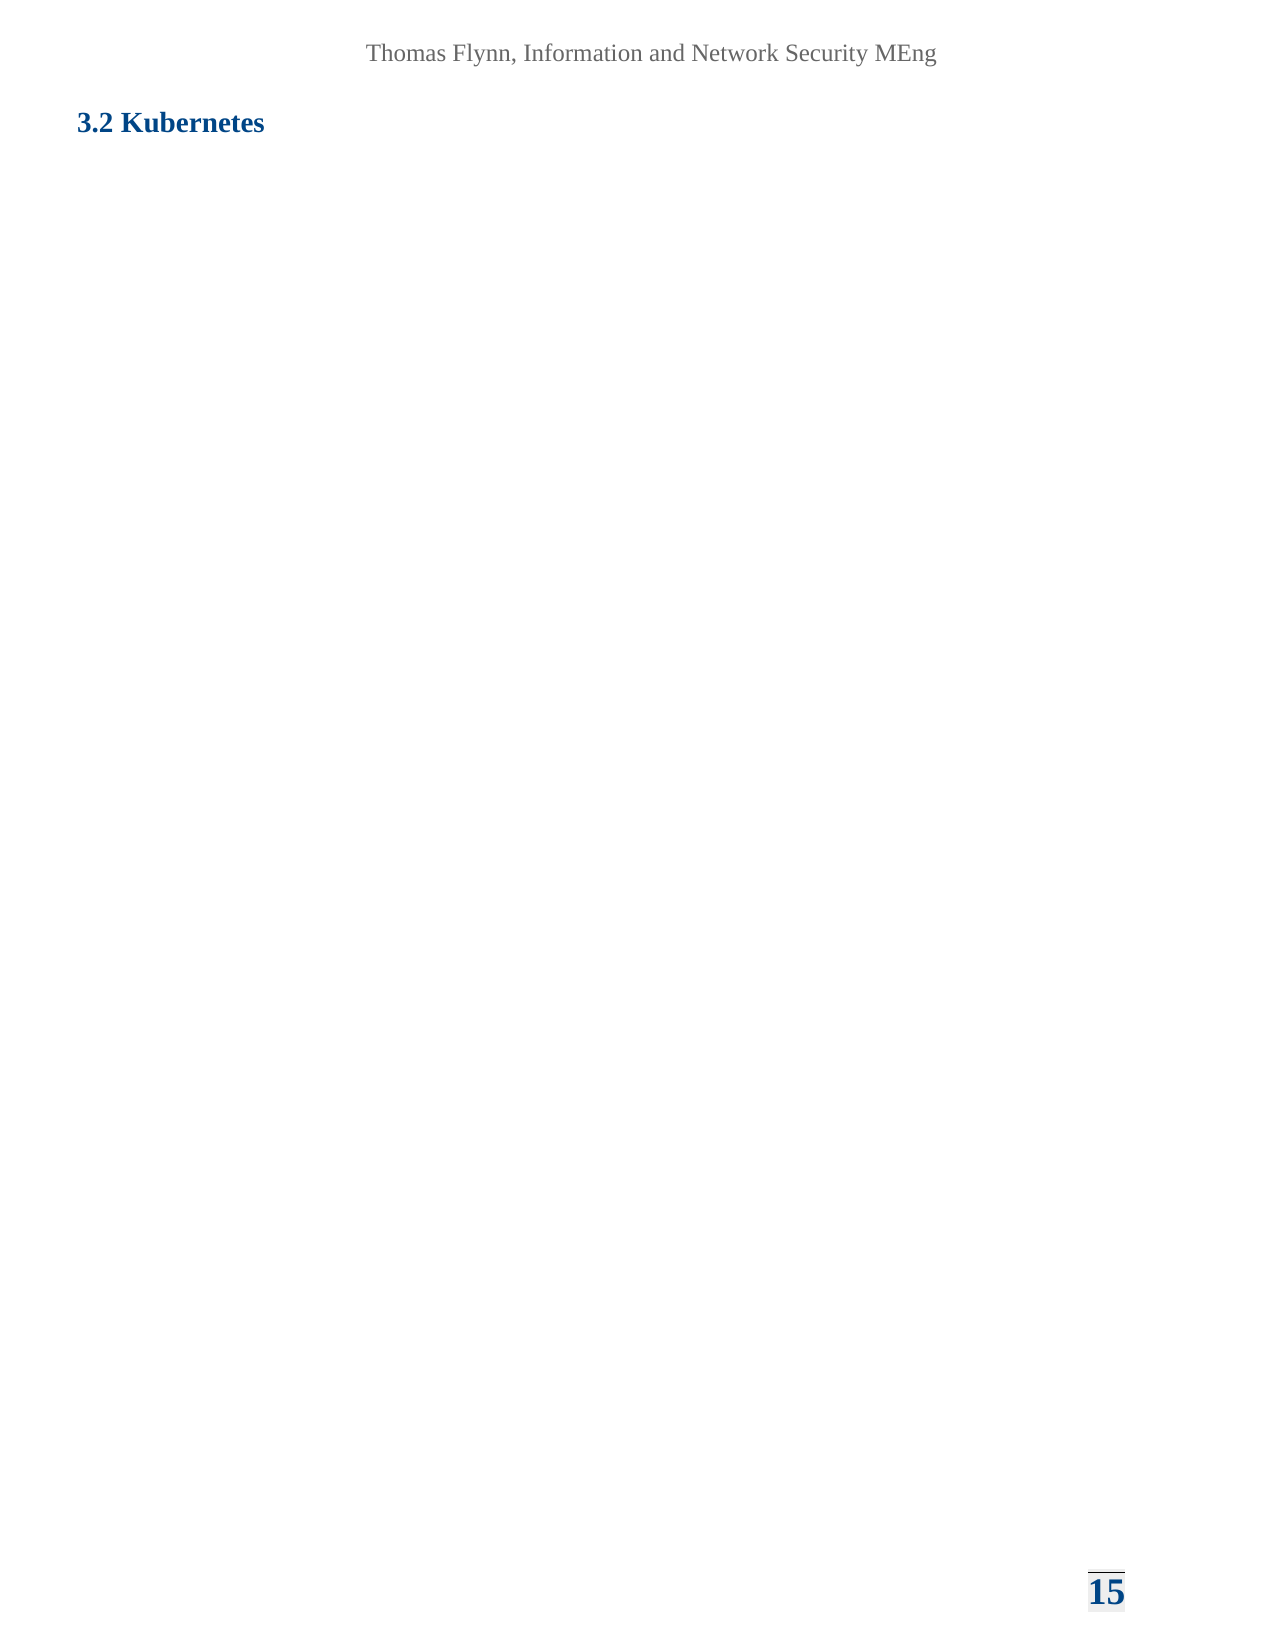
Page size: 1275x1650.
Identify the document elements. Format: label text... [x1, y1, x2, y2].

subtitle 3.2 Kubernetes [74, 105, 1125, 138]
